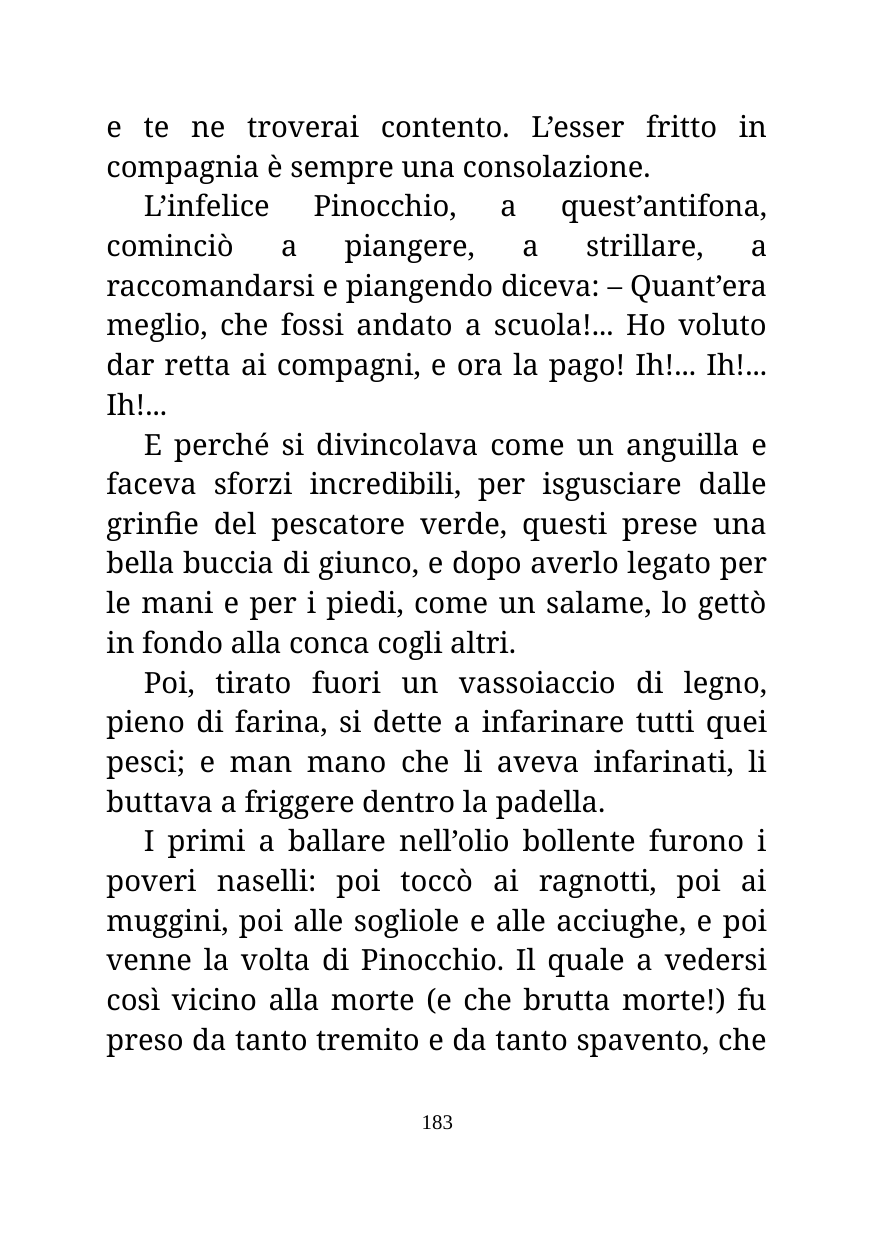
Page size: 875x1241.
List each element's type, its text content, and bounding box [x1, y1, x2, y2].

text I primi a ballare nell’olio bollente furono i poveri naselli: poi toccò ai ragnotti, poi ai muggini, poi alle sogliole e alle acciughe, e poi venne la volta di Pinocchio. Il quale a vedersi così vicino alla morte (e che brutta morte!) fu preso da tanto tremito e da tanto spavento, che [106, 821, 768, 1059]
text Poi, tirato fuori un vassoiaccio di legno, pieno di farina, si dette a infarinare tutti quei pesci; e man mano che li aveva infarinati, li buttava a friggere dentro la padella. [106, 662, 768, 821]
text e te ne troverai contento. L’esser fritto in compagnia è sempre una consolazione. [106, 106, 768, 186]
text L’infelice Pinocchio, a quest’antifona, cominciò a piangere, a strillare, a raccomandarsi e piangendo diceva: – Quant’era meglio, che fossi andato a scuola!... Ho voluto dar retta ai compagni, e ora la pago! Ih!... Ih!... Ih!... [106, 186, 768, 424]
text E perché si divincolava come un anguilla e faceva sforzi incredibili, per isgusciare dalle grinfie del pescatore verde, questi prese una bella buccia di giunco, e dopo averlo legato per le mani e per i piedi, come un salame, lo gettò in fondo alla conca cogli altri. [106, 424, 768, 662]
